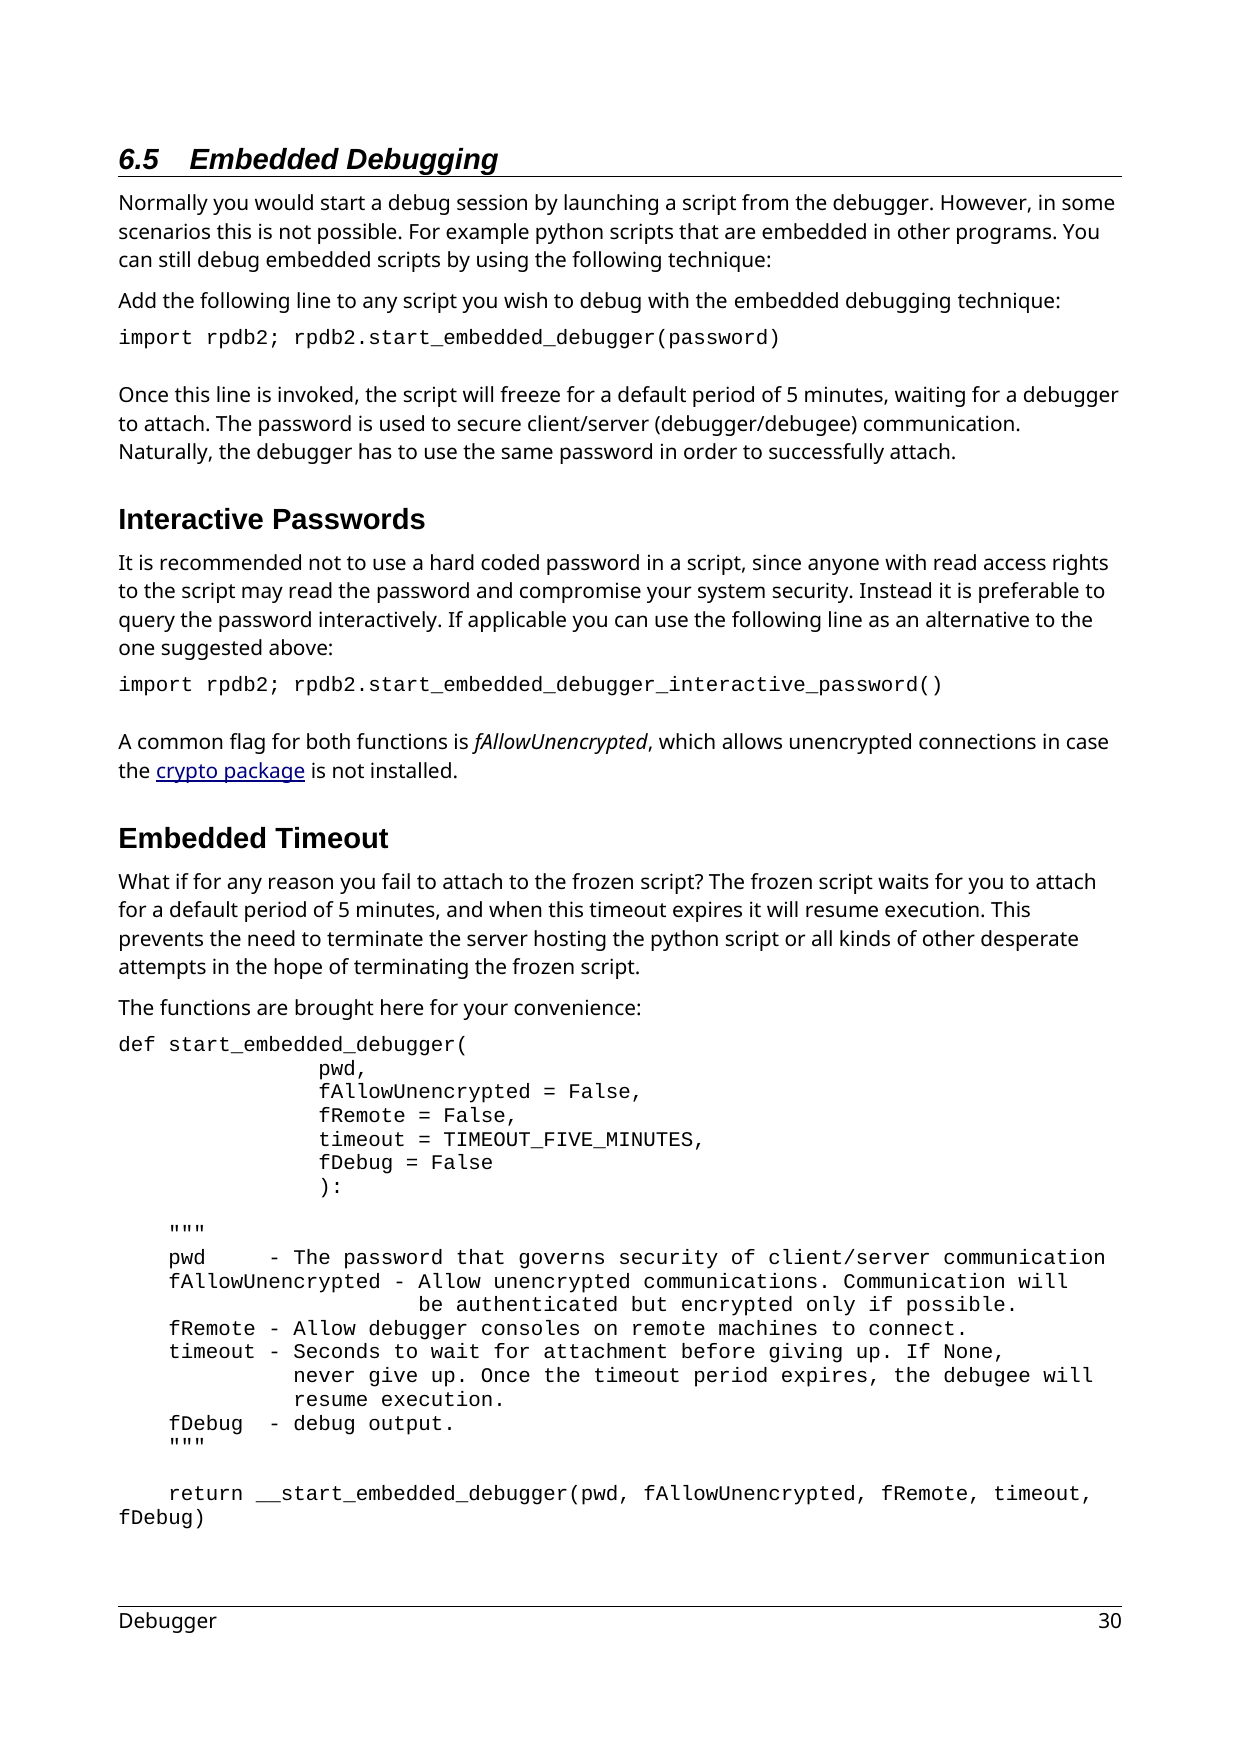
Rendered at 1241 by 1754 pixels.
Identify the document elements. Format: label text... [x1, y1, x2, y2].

text Normally you would start a debug session by launching a script from the debugger. However, in some scenarios this is not possible. For example python scripts that are embedded in other programs. You can still debug embedded scripts by using the following technique: [118, 188, 1122, 274]
text Once this line is invoked, the script will freeze for a default period of 5 minutes, waiting for a debugger to attach. The password is used to secure client/server (debugger/debugee) communication. Naturally, the debugger has to use the same password in order to successfully attach. [118, 380, 1122, 466]
text return __start_embedded_debugger(pwd, fAllowUnencrypted, fRemote, timeout, fDebug) [118, 1483, 1122, 1531]
text fAllowUnencrypted - Allow unencrypted communications. Communication will [118, 1271, 1122, 1294]
text """ [118, 1436, 1122, 1460]
subtitle Interactive Passwords [118, 503, 1122, 536]
text fDebug - debug output. [118, 1412, 1122, 1436]
text pwd - The password that governs security of client/server communication [118, 1247, 1122, 1271]
text The functions are brought here for your convenience: [118, 993, 1122, 1022]
text import rpdb2; rpdb2.start_embedded_debugger(password) [118, 327, 1122, 351]
text pwd, [118, 1058, 1122, 1081]
subtitle Embedded Debugging [118, 143, 1122, 176]
text def start_embedded_debugger( [118, 1034, 1122, 1058]
text Add the following line to any script you wish to debug with the embedded debugging technique: [118, 286, 1122, 314]
text timeout = TIMEOUT_FIVE_MINUTES, [118, 1129, 1122, 1152]
text ): [118, 1176, 1122, 1200]
text never give up. Once the timeout period expires, the debugee will [118, 1365, 1122, 1389]
text fDebug = False [118, 1152, 1122, 1176]
text fRemote = False, [118, 1105, 1122, 1129]
text fRemote - Allow debugger consoles on remote machines to connect. [118, 1318, 1122, 1342]
text import rpdb2; rpdb2.start_embedded_debugger_interactive_password() [118, 674, 1122, 698]
text A common flag for both functions is fAllowUnencrypted, which allows unencrypted connections in case the crypto package is not installed. [118, 727, 1122, 784]
text resume execution. [118, 1389, 1122, 1412]
text be authenticated but encrypted only if possible. [118, 1294, 1122, 1318]
text """ [118, 1223, 1122, 1247]
text fAllowUnencrypted = False, [118, 1081, 1122, 1105]
subtitle Embedded Timeout [118, 822, 1122, 854]
text It is recommended not to use a hard coded password in a script, since anyone with read access rights to the script may read the password and compromise your system security. Instead it is preferable to query the password interactively. If applicable you can use the following line as an alternative to the one suggested above: [118, 548, 1122, 662]
text What if for any reason you fail to attach to the frozen script? The frozen script waits for you to attach for a default period of 5 minutes, and when this timeout expires it will resume execution. This prevents the need to terminate the server hosting the python script or all kinds of other desperate attempts in the hope of terminating the frozen script. [118, 867, 1122, 981]
text timeout - Seconds to wait for attachment before giving up. If None, [118, 1342, 1122, 1365]
